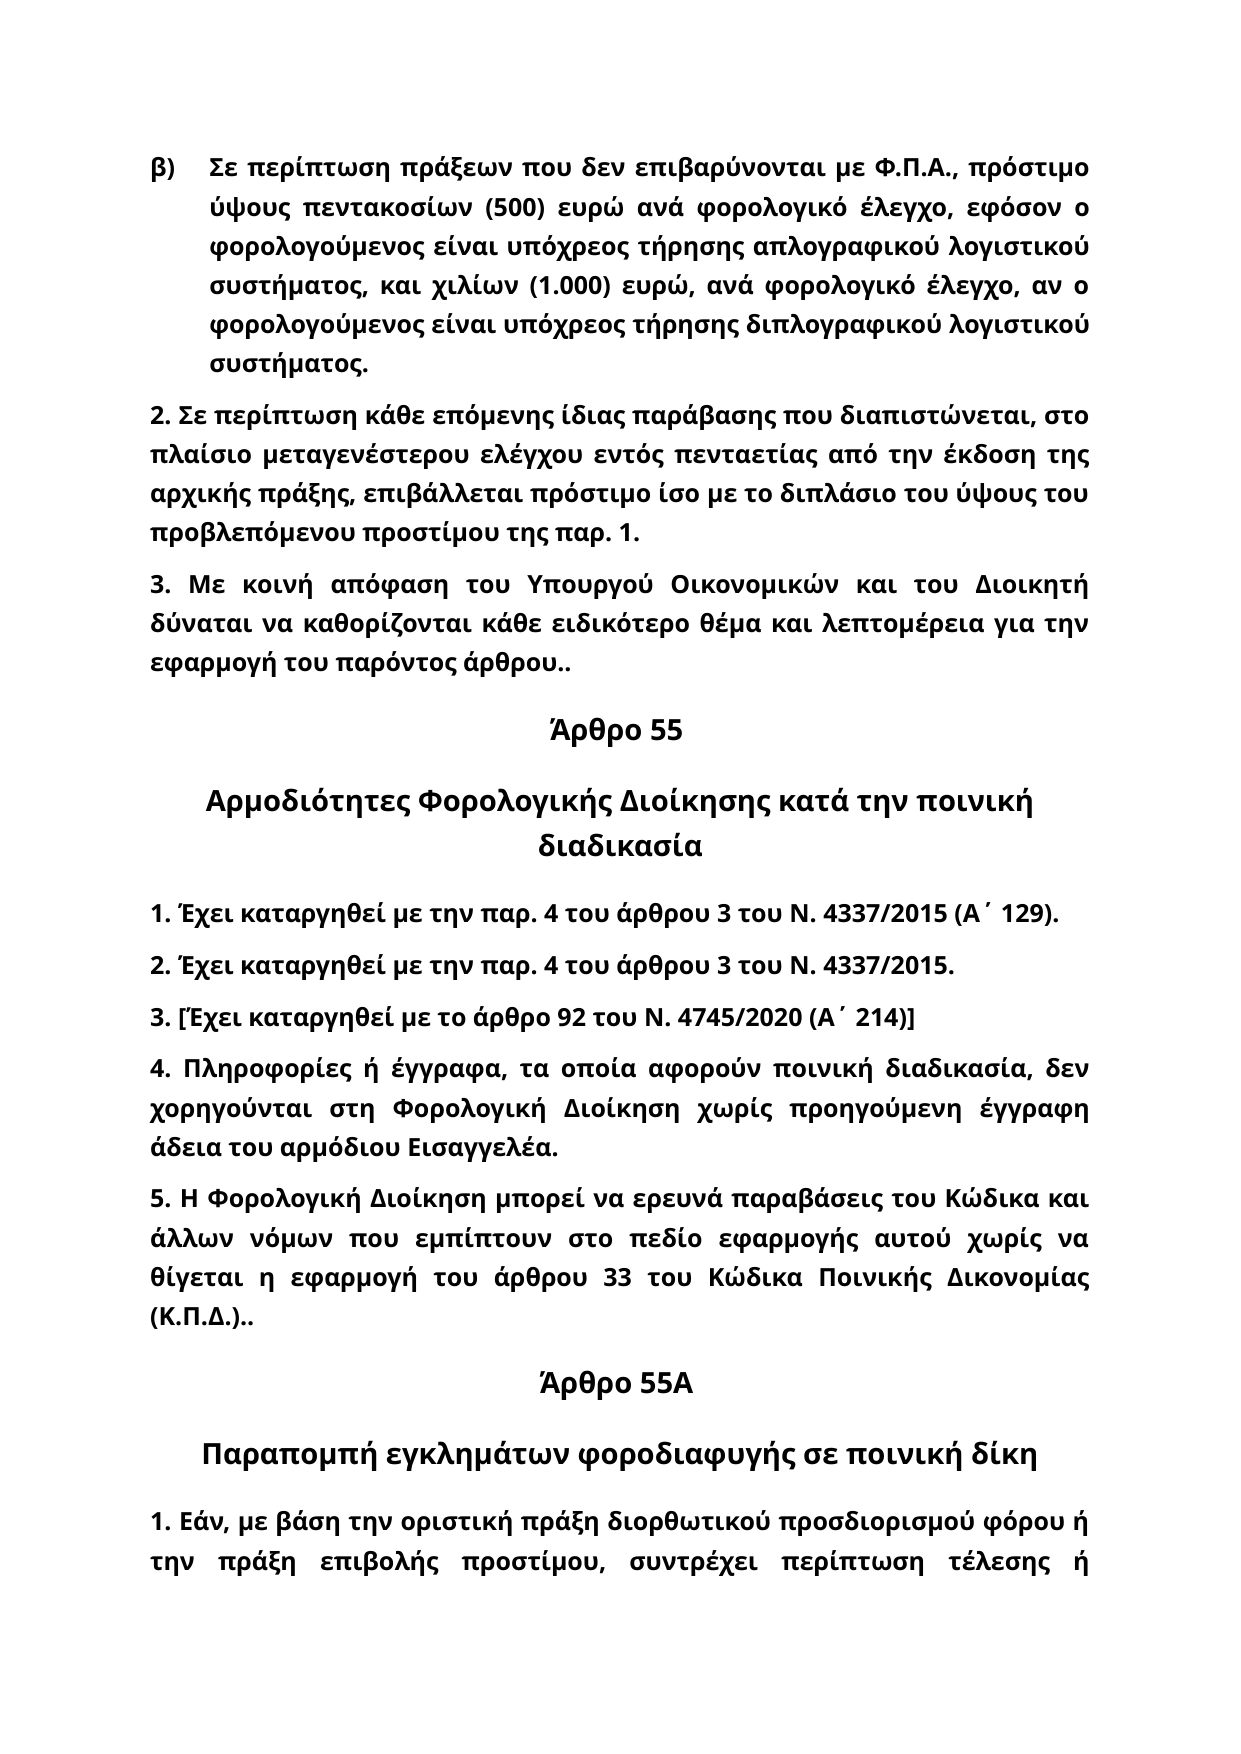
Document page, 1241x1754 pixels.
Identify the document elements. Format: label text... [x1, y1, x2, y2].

text 1. Εάν, με βάση την οριστική πράξη διορθωτικού προσδιορισμού φόρου ή την πράξη επιβολής προστίμου, συντρέχει περίπτωση τέλεσης ή [150, 1504, 1090, 1577]
text 2. Σε περίπτωση κάθε επόμενης ίδιας παράβασης που διαπιστώνεται, στο πλαίσιο μεταγενέστερου ελέγχου εντός πενταετίας από την έκδοση της αρχικής πράξης, επιβάλλεται πρόστιμο ίσο με το διπλάσιο του ύψους του προβλεπόμενου προστίμου της παρ. 1. [150, 397, 1090, 549]
subtitle Αρμοδιότητες Φορολογικής Διοίκησης κατά την ποινική διαδικασία [150, 780, 1090, 865]
list β) Σε περίπτωση πράξεων που δεν επιβαρύνονται με Φ.Π.Α., πρόστιμο ύψους πεντακοσίων (500) ευρώ ανά φορολογικό έλεγχο, εφόσον ο φορολογούμενος είναι υπόχρεος τήρησης απλογραφικού λογιστικού συστήματος, και χιλίων (1.000) ευρώ, ανά φορολογικό έλεγχο, αν ο φορολογούμενος είναι υπόχρεος τήρησης διπλογραφικού λογιστικού συστήματος. [150, 150, 1090, 380]
text 3. Με κοινή απόφαση του Υπουργού Οικονομικών και του Διοικητή δύναται να καθορίζονται κάθε ειδικότερο θέμα και λεπτομέρεια για την εφαρμογή του παρόντος άρθρου.. [150, 567, 1090, 679]
subtitle Άρθρο 55 [150, 709, 1090, 749]
text 2. Έχει καταργηθεί με την παρ. 4 του άρθρου 3 του Ν. 4337/2015. [150, 948, 1090, 982]
text 3. [Έχει καταργηθεί με το άρθρο 92 του Ν. 4745/2020 (Α΄ 214)] [150, 999, 1090, 1033]
subtitle Παραπομπή εγκλημάτων φοροδιαφυγής σε ποινική δίκη [150, 1433, 1090, 1473]
subtitle Άρθρο 55Α [150, 1363, 1090, 1402]
text 1. Έχει καταργηθεί με την παρ. 4 του άρθρου 3 του Ν. 4337/2015 (Α΄ 129). [150, 896, 1090, 930]
text 5. Η Φορολογική Διοίκηση μπορεί να ερευνά παραβάσεις του Κώδικα και άλλων νόμων που εμπίπτουν στο πεδίο εφαρμογής αυτού χωρίς να θίγεται η εφαρμογή του άρθρου 33 του Κώδικα Ποινικής Δικονομίας (Κ.Π.Δ.).. [150, 1181, 1090, 1333]
text 4. Πληροφορίες ή έγγραφα, τα οποία αφορούν ποινική διαδικασία, δεν χορηγούνται στη Φορολογική Διοίκηση χωρίς προηγούμενη έγγραφη άδεια του αρμόδιου Εισαγγελέα. [150, 1051, 1090, 1163]
